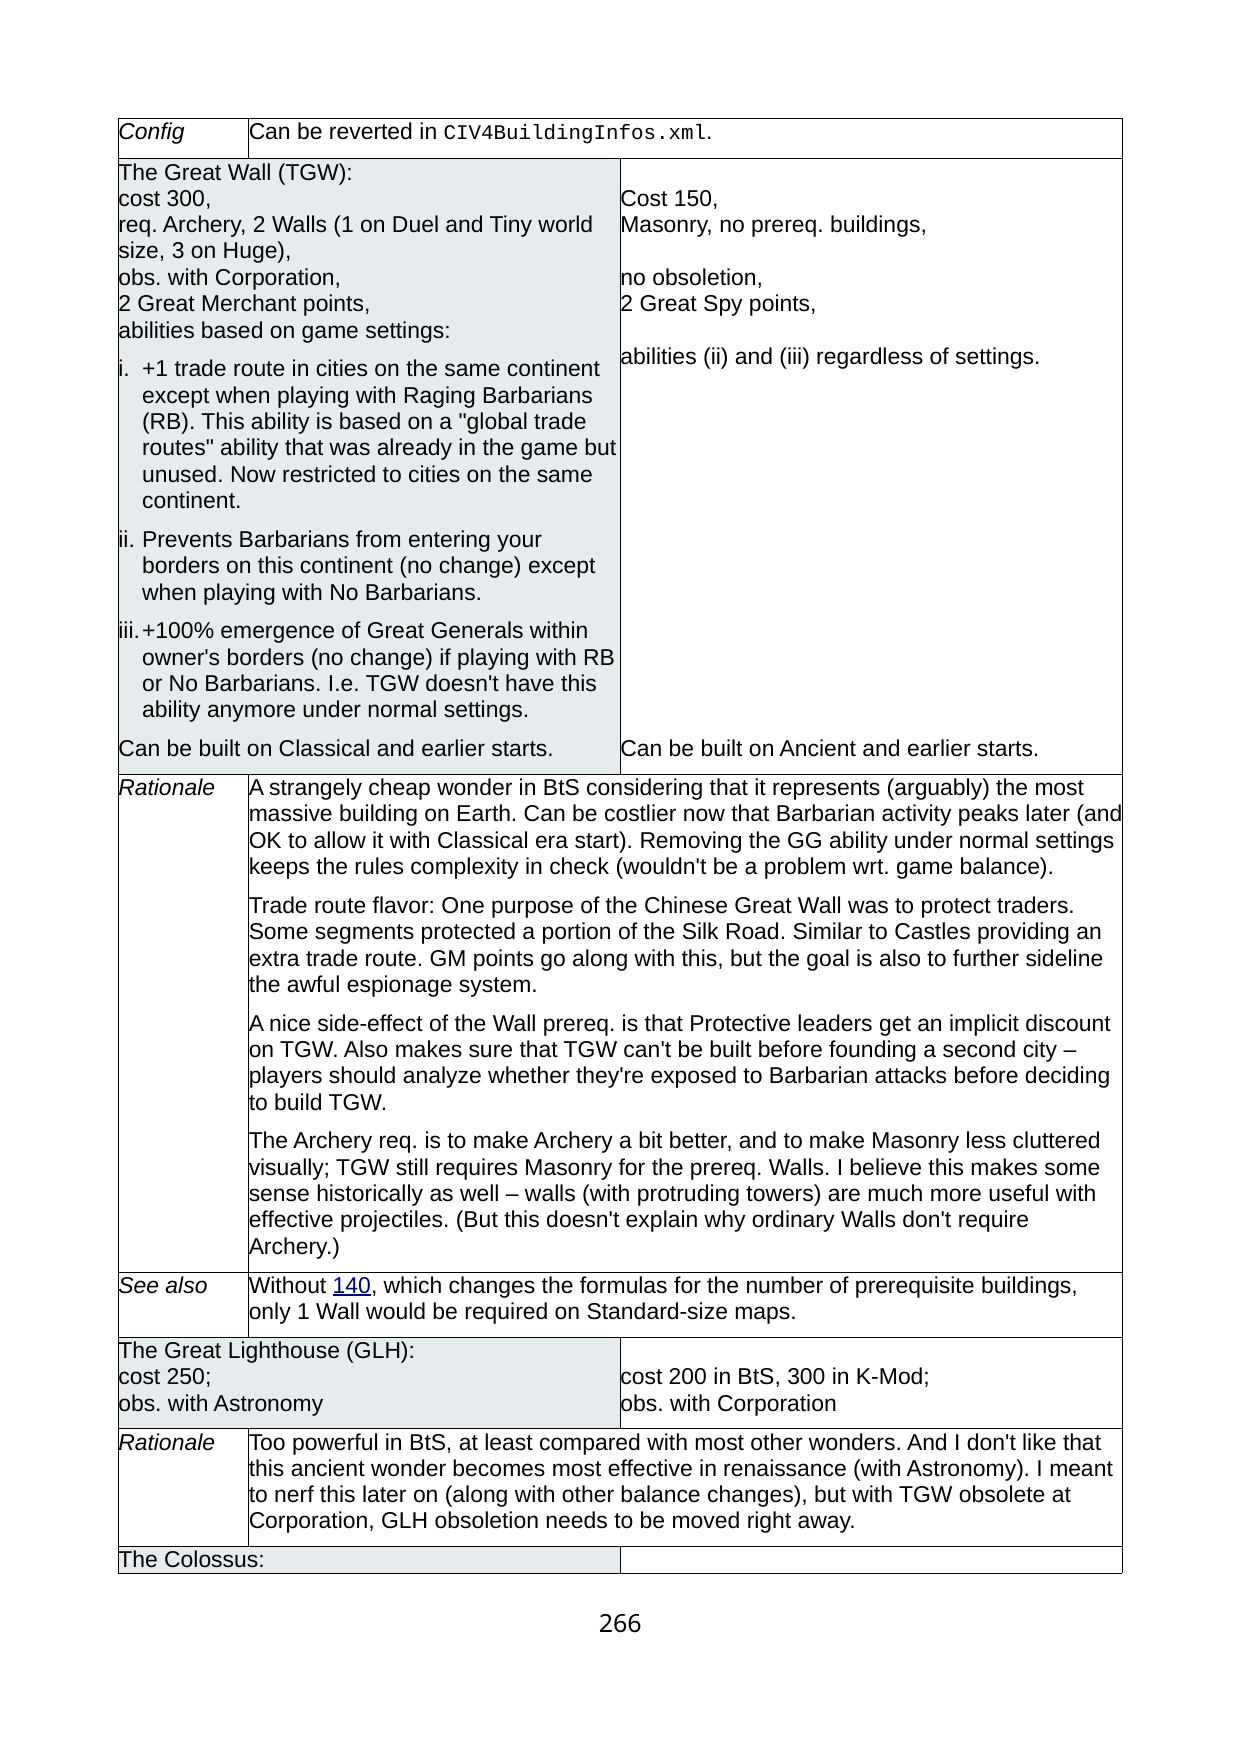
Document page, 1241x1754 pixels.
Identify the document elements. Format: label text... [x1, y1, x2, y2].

table_cell Rationale [119, 1429, 248, 1546]
table_cell See also [119, 1273, 248, 1337]
table_cell Cost 150, Masonry, no prereq. buildings, no obsoletion, 2 Great Spy points, abilities (ii) and (iii) regardless of settings. Can be built on Ancient and earlier starts. [621, 159, 1122, 774]
table_cell The Colossus: [119, 1547, 620, 1573]
table_cell [621, 1547, 1122, 1573]
table_cell Too powerful in BtS, at least compared with most other wonders. And I don't like that this ancient wonder becomes most effective in renaissance (with Astronomy). I meant to nerf this later on (along with other balance changes), but with TGW obsolete at Corporation, GLH obsoletion needs to be moved right away. [249, 1429, 1122, 1546]
table_cell Config [119, 119, 248, 158]
table_cell cost 200 in BtS, 300 in K-Mod; obs. with Corporation [621, 1338, 1122, 1428]
table_cell The Great Wall (TGW): cost 300, req. Archery, 2 Walls (1 on Duel and Tiny world size, 3 on Huge), obs. with Corporation, 2 Great Merchant points, abilities based on game settings: +1 trade route in cities on the same continent except when playing with Raging Barbarians (RB). This ability is based on a "global trade routes" ability that was already in the game but unused. Now restricted to cities on the same continent. Prevents Barbarians from entering your borders on this continent (no change) except when playing with No Barbarians. +100% emergence of Great Generals within owner's borders (no change) if playing with RB or No Barbarians. I.e. TGW doesn't have this ability anymore under normal settings. Can be built on Classical and earlier starts. [119, 159, 620, 774]
table_cell A strangely cheap wonder in BtS considering that it represents (arguably) the most massive building on Earth. Can be costlier now that Barbarian activity peaks later (and OK to allow it with Classical era start). Removing the GG ability under normal settings keeps the rules complexity in check (wouldn't be a problem wrt. game balance). Trade route flavor: One purpose of the Chinese Great Wall was to protect traders. Some segments protected a portion of the Silk Road. Similar to Castles providing an extra trade route. GM points go along with this, but the goal is also to further sideline the awful espionage system. A nice side-effect of the Wall prereq. is that Protective leaders get an implicit discount on TGW. Also makes sure that TGW can't be built before founding a second city – players should analyze whether they're exposed to Barbarian attacks before deciding to build TGW. The Archery req. is to make Archery a bit better, and to make Masonry less cluttered visually; TGW still requires Masonry for the prereq. Walls. I believe this makes some sense historically as well – walls (with protruding towers) are much more useful with effective projectiles. (But this doesn't explain why ordinary Walls don't require Archery.) [249, 775, 1122, 1272]
table_cell The Great Lighthouse (GLH): cost 250; obs. with Astronomy [119, 1338, 620, 1428]
table_cell Rationale [119, 775, 248, 1272]
table_cell Can be reverted in CIV4BuildingInfos.xml. [249, 119, 1122, 158]
table_cell Without 140, which changes the formulas for the number of prerequisite buildings, only 1 Wall would be required on Standard-size maps. [249, 1273, 1122, 1337]
